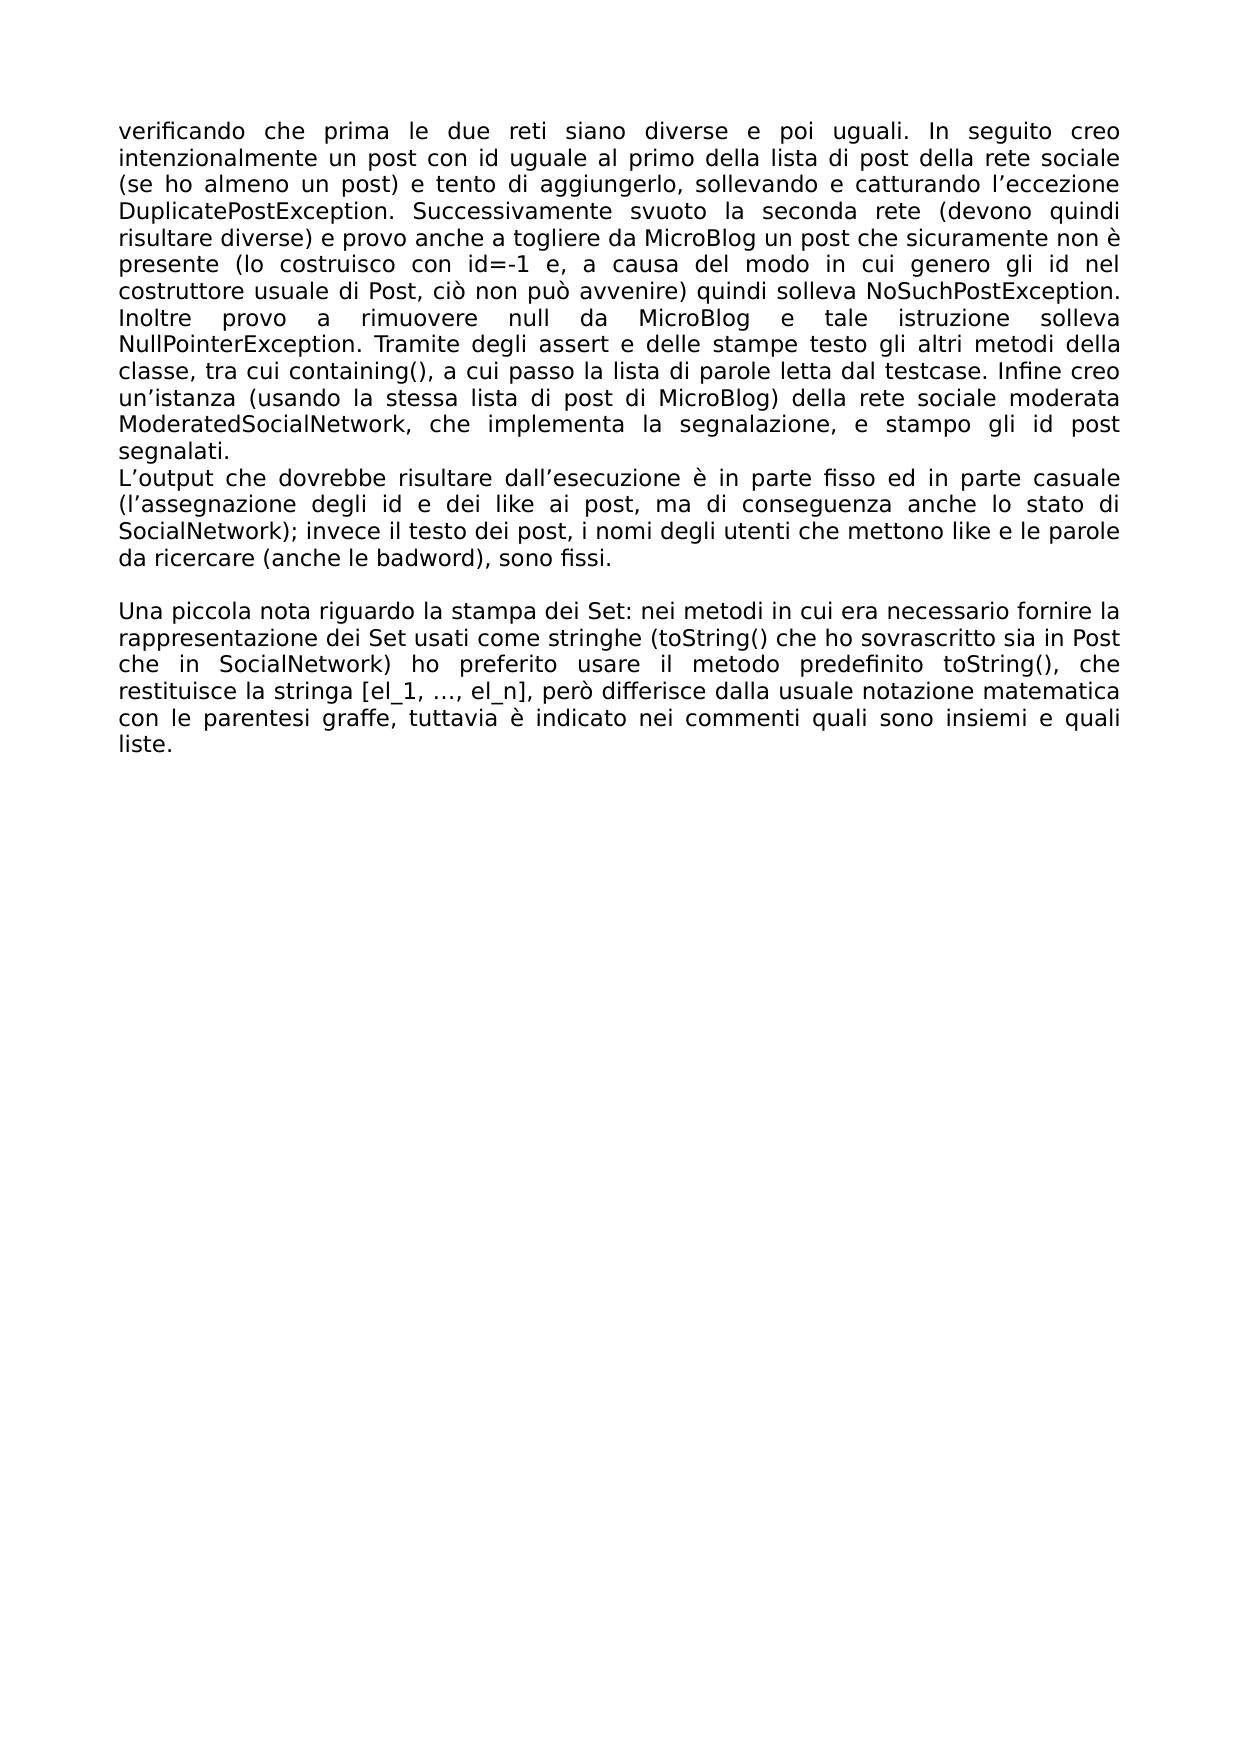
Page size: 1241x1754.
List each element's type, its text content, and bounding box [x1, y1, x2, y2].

text verificando che prima le due reti siano diverse e poi uguali. In seguito creo intenzionalmente un post con id uguale al primo della lista di post della rete sociale (se ho almeno un post) e tento di aggiungerlo, sollevando e catturando l’eccezione DuplicatePostException. Successivamente svuoto la seconda rete (devono quindi risultare diverse) e provo anche a togliere da MicroBlog un post che sicuramente non è presente (lo costruisco con id=-1 e, a causa del modo in cui genero gli id nel costruttore usuale di Post, ciò non può avvenire) quindi solleva NoSuchPostException. Inoltre provo a rimuovere null da MicroBlog e tale istruzione solleva NullPointerException. Tramite degli assert e delle stampe testo gli altri metodi della classe, tra cui containing(), a cui passo la lista di parole letta dal testcase. Infine creo un’istanza (usando la stessa lista di post di MicroBlog) della rete sociale moderata ModeratedSocialNetwork, che implementa la segnalazione, e stampo gli id post segnalati. [118, 118, 1122, 465]
text Una piccola nota riguardo la stampa dei Set: nei metodi in cui era necessario fornire la rappresentazione dei Set usati come stringhe (toString() che ho sovrascritto sia in Post che in SocialNetwork) ho preferito usare il metodo predefinito toString(), che restituisce la stringa [el_1, …, el_n], però differisce dalla usuale notazione matematica con le parentesi graffe, tuttavia è indicato nei commenti quali sono insiemi e quali liste. [118, 598, 1122, 758]
text L’output che dovrebbe risultare dall’esecuzione è in parte fisso ed in parte casuale (l’assegnazione degli id e dei like ai post, ma di conseguenza anche lo stato di SocialNetwork); invece il testo dei post, i nomi degli utenti che mettono like e le parole da ricercare (anche le badword), sono fissi. [118, 465, 1122, 571]
